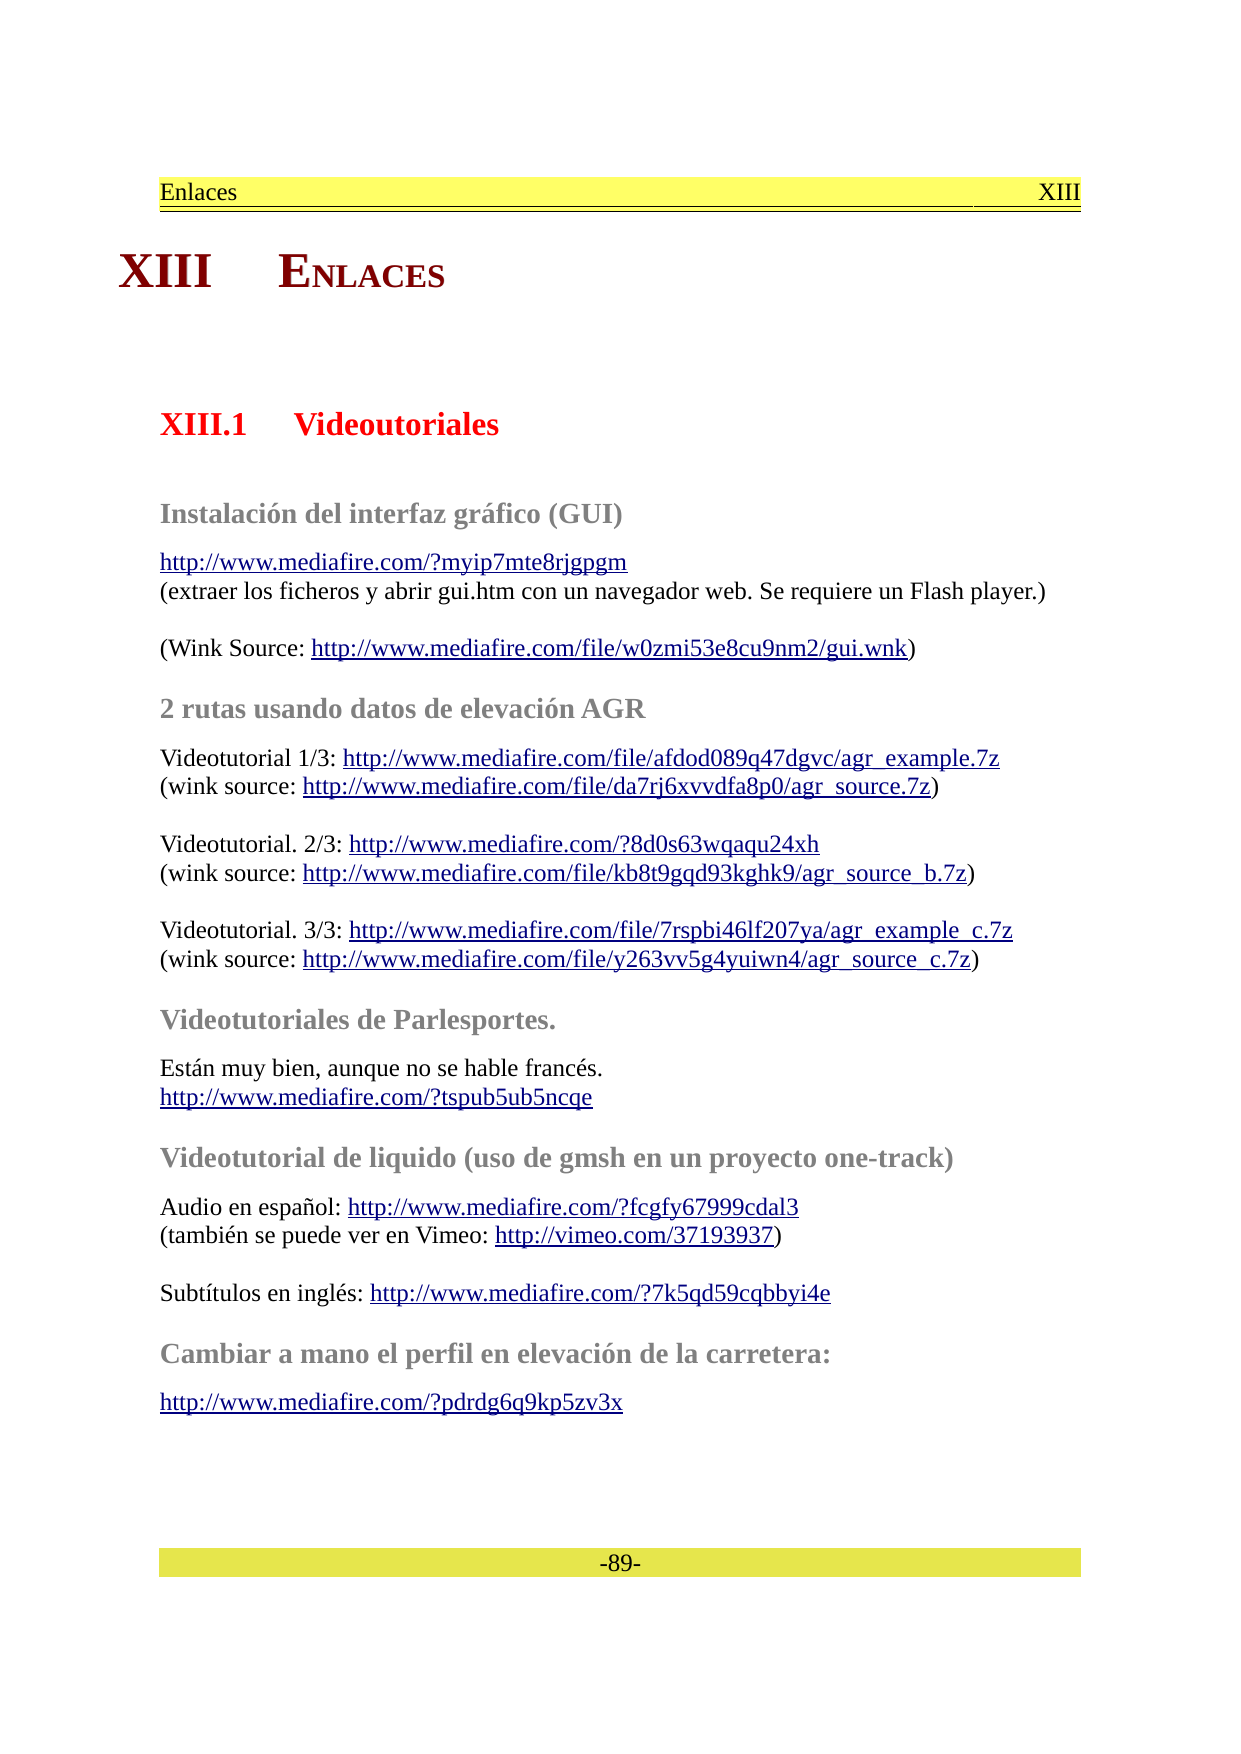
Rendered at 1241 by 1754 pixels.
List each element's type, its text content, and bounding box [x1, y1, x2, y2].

text Audio en español: http://www.mediafire.com/?fcgfy67999cdal3 [159, 1192, 1081, 1220]
text Videotutorial 1/3: http://www.mediafire.com/file/afdod089q47dgvc/agr_example.7z [159, 743, 1081, 771]
subtitle Enlaces [118, 240, 1081, 298]
subtitle 2 rutas usando datos de elevación AGR [159, 691, 1081, 725]
subtitle Cambiar a mano el perfil en elevación de la carretera: [159, 1336, 1081, 1370]
text http://www.mediafire.com/?myip7mte8rjgpgm [159, 547, 1081, 576]
subtitle Instalación del interfaz gráfico (GUI) [159, 496, 1081, 529]
text (wink source: http://www.mediafire.com/file/y263vv5g4yuiwn4/agr_source_c.7z) [159, 944, 1081, 973]
text Videotutorial. 3/3: http://www.mediafire.com/file/7rspbi46lf207ya/agr_example_c.7z [159, 915, 1081, 944]
subtitle Videotutoriales de Parlesportes. [159, 1002, 1081, 1036]
text (wink source: http://www.mediafire.com/file/da7rj6xvvdfa8p0/agr_source.7z) [159, 771, 1081, 800]
text http://www.mediafire.com/?pdrdg6q9kp5zv3x [159, 1387, 1081, 1416]
subtitle Videoutoriales [159, 404, 1081, 443]
text Videotutorial. 2/3: http://www.mediafire.com/?8d0s63wqaqu24xh [159, 829, 1081, 858]
text Están muy bien, aunque no se hable francés. [159, 1053, 1081, 1082]
text Subtítulos en inglés: http://www.mediafire.com/?7k5qd59cqbbyi4e [159, 1278, 1081, 1307]
text (wink source: http://www.mediafire.com/file/kb8t9gqd93kghk9/agr_source_b.7z) [159, 858, 1081, 886]
text (también se puede ver en Vimeo: http://vimeo.com/37193937) [159, 1220, 1081, 1249]
text http://www.mediafire.com/?tspub5ub5ncqe [159, 1082, 1081, 1111]
text (Wink Source: http://www.mediafire.com/file/w0zmi53e8cu9nm2/gui.wnk) [159, 633, 1081, 662]
text (extraer los ficheros y abrir gui.htm con un navegador web. Se requiere un Flash player.) [159, 576, 1081, 604]
subtitle Videotutorial de liquido (uso de gmsh en un proyecto one-track) [159, 1140, 1081, 1174]
